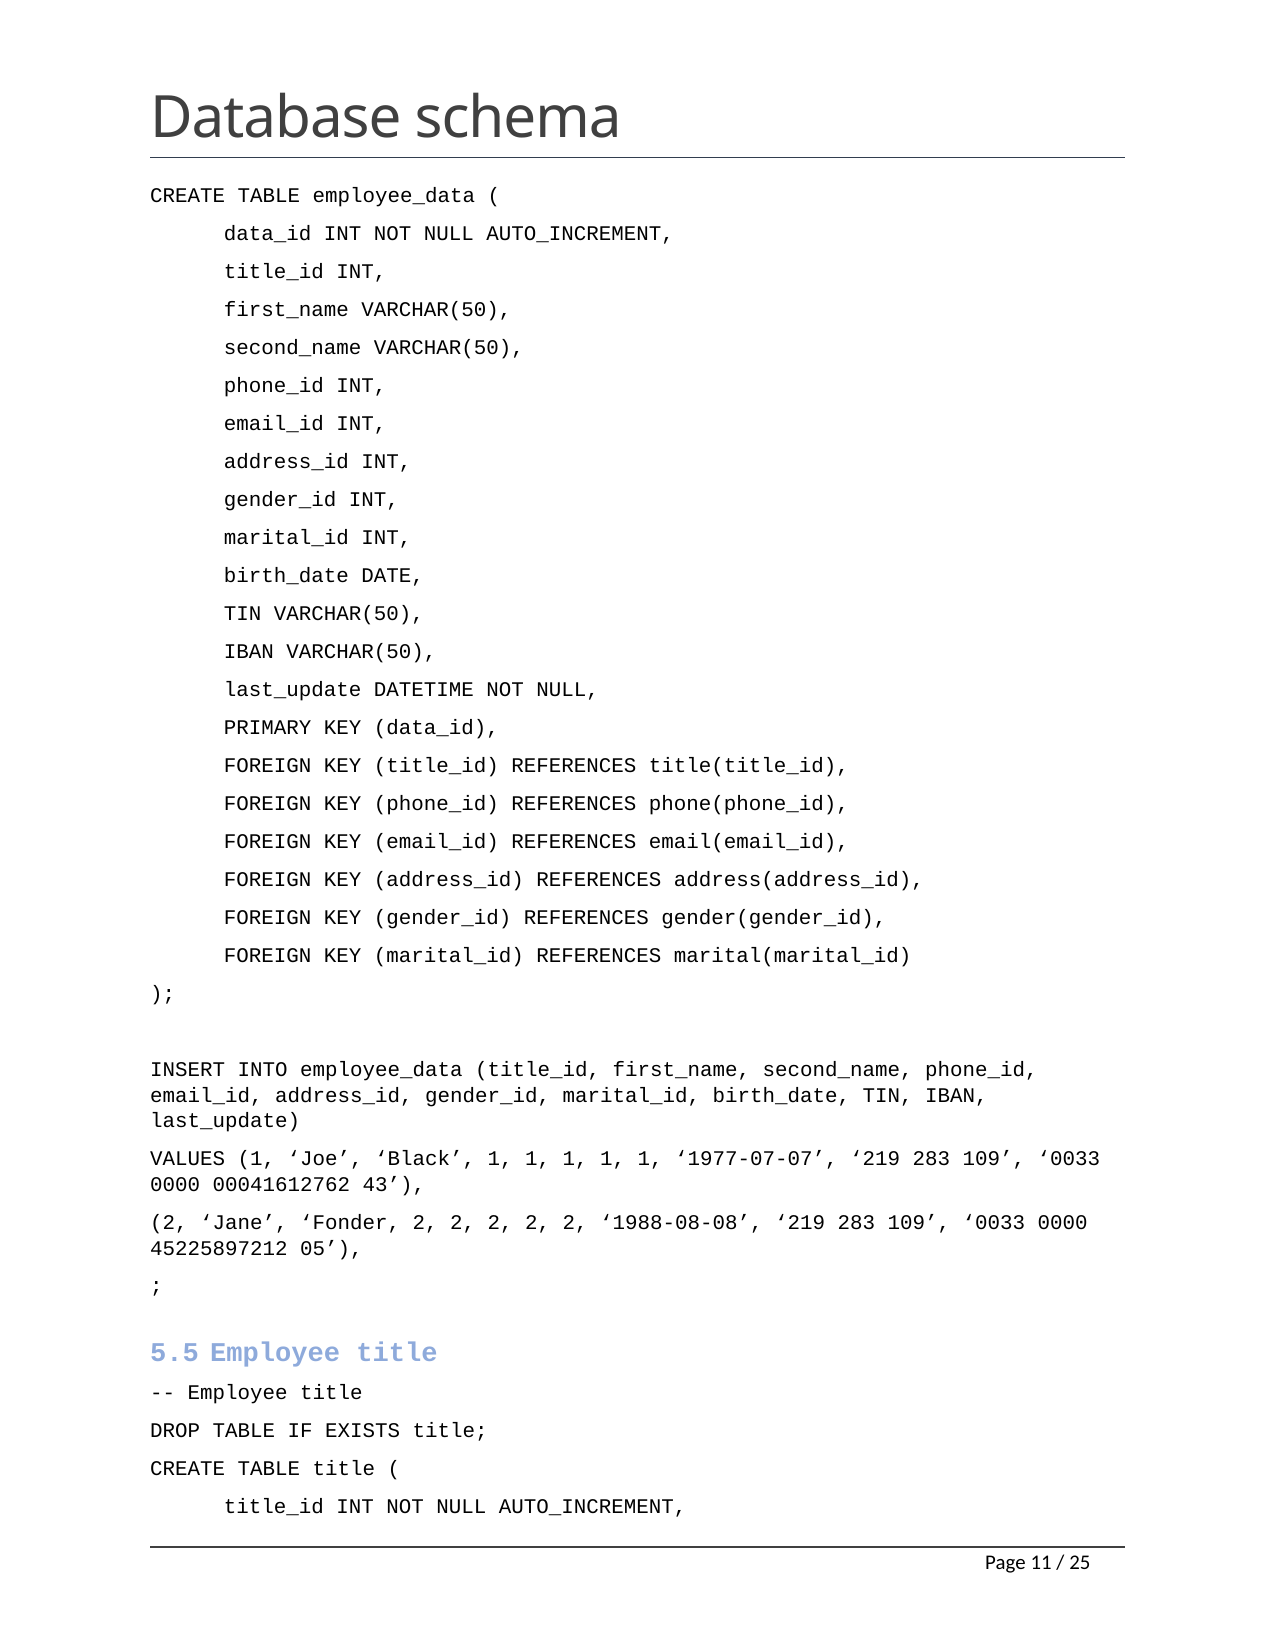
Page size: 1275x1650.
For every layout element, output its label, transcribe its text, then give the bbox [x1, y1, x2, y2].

text gender_id INT, [150, 489, 1125, 513]
text FOREIGN KEY (phone_id) REFERENCES phone(phone_id), [224, 793, 1125, 817]
text IBAN VARCHAR(50), [150, 641, 1125, 665]
text VALUES (1, ‘Joe’, ‘Black’, 1, 1, 1, 1, 1, ‘1977-07-07’, ‘219 283 109’, ‘0033 0000 00041612762 43’), [150, 1148, 1125, 1198]
text title_id INT NOT NULL AUTO_INCREMENT, [150, 1496, 1125, 1519]
text -- Employee title [150, 1382, 1125, 1405]
text address_id INT, [150, 451, 1125, 475]
text DROP TABLE IF EXISTS title; [150, 1420, 1125, 1443]
text TIN VARCHAR(50), [150, 603, 1125, 627]
text ); [150, 983, 1125, 1007]
text FOREIGN KEY (marital_id) REFERENCES marital(marital_id) [224, 945, 1125, 969]
text first_name VARCHAR(50), [150, 299, 1125, 323]
text FOREIGN KEY (gender_id) REFERENCES gender(gender_id), [224, 907, 1125, 931]
text FOREIGN KEY (email_id) REFERENCES email(email_id), [224, 831, 1125, 855]
text FOREIGN KEY (title_id) REFERENCES title(title_id), [150, 755, 1125, 779]
text title_id INT, [150, 261, 1125, 284]
text marital_id INT, [150, 527, 1125, 551]
text PRIMARY KEY (data_id), [150, 717, 1125, 741]
text phone_id INT, [150, 375, 1125, 399]
text ; [150, 1276, 1125, 1299]
text last_update DATETIME NOT NULL, [224, 679, 1125, 703]
subtitle Employee title [150, 1338, 1125, 1369]
text second_name VARCHAR(50), [150, 337, 1125, 361]
text email_id INT, [150, 413, 1125, 437]
text data_id INT NOT NULL AUTO_INCREMENT, [150, 223, 1125, 247]
text birth_date DATE, [150, 565, 1125, 589]
text FOREIGN KEY (address_id) REFERENCES address(address_id), [224, 869, 1125, 893]
text (2, ‘Jane’, ‘Fonder, 2, 2, 2, 2, 2, ‘1988-08-08’, ‘219 283 109’, ‘0033 0000 45225897212 05’), [150, 1212, 1125, 1261]
text CREATE TABLE employee_data ( [150, 185, 1125, 208]
text CREATE TABLE title ( [150, 1458, 1125, 1481]
text INSERT INTO employee_data (title_id, first_name, second_name, phone_id, email_id, address_id, gender_id, marital_id, birth_date, TIN, IBAN, last_update) [150, 1059, 1125, 1134]
